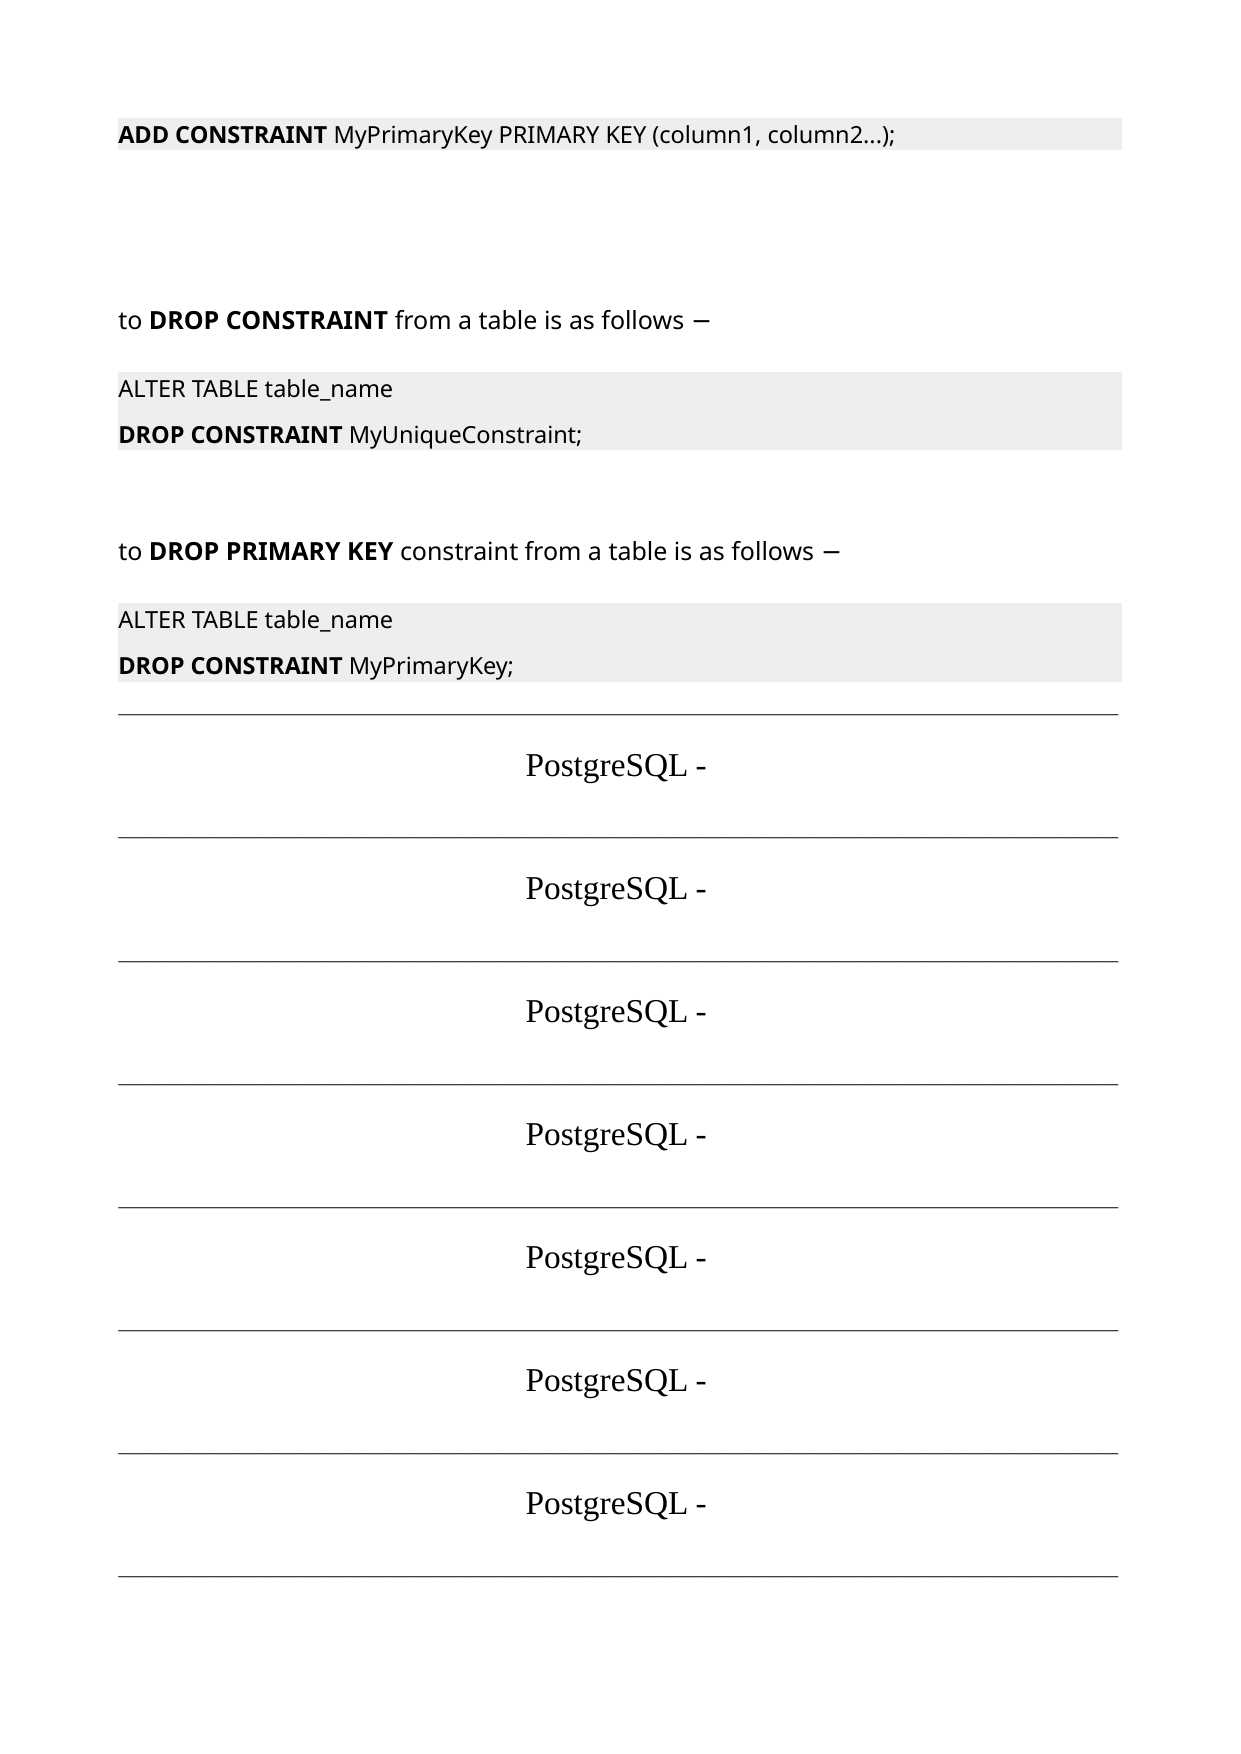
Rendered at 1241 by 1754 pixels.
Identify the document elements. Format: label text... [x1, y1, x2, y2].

text ________________________________________________________________________________ [118, 1435, 1122, 1459]
subtitle PostgreSQL - [118, 1114, 1122, 1153]
text ________________________________________________________________________________ [118, 1066, 1122, 1089]
text ________________________________________________________________________________ [118, 1189, 1122, 1212]
subtitle PostgreSQL - [118, 868, 1122, 906]
subtitle PostgreSQL - [118, 745, 1122, 783]
text ________________________________________________________________________________ [118, 942, 1122, 966]
text ________________________________________________________________________________ [118, 819, 1122, 843]
subtitle PostgreSQL - [118, 1237, 1122, 1276]
text DROP CONSTRAINT MyUniqueConstraint; [118, 418, 1122, 450]
text ADD CONSTRAINT MyPrimaryKey PRIMARY KEY (column1, column2...); [118, 118, 1122, 150]
text ALTER TABLE table_name [118, 603, 1122, 635]
text to DROP PRIMARY KEY constraint from a table is as follows − [118, 534, 1122, 568]
subtitle PostgreSQL - [118, 991, 1122, 1029]
text ALTER TABLE table_name [118, 372, 1122, 404]
text to DROP CONSTRAINT from a table is as follows − [118, 303, 1122, 337]
text ________________________________________________________________________________ [118, 1312, 1122, 1336]
text DROP CONSTRAINT MyPrimaryKey; [118, 650, 1122, 682]
subtitle PostgreSQL - [118, 1361, 1122, 1399]
text ________________________________________________________________________________ [118, 696, 1122, 720]
text ________________________________________________________________________________ [118, 1558, 1122, 1582]
subtitle PostgreSQL - [118, 1484, 1122, 1522]
